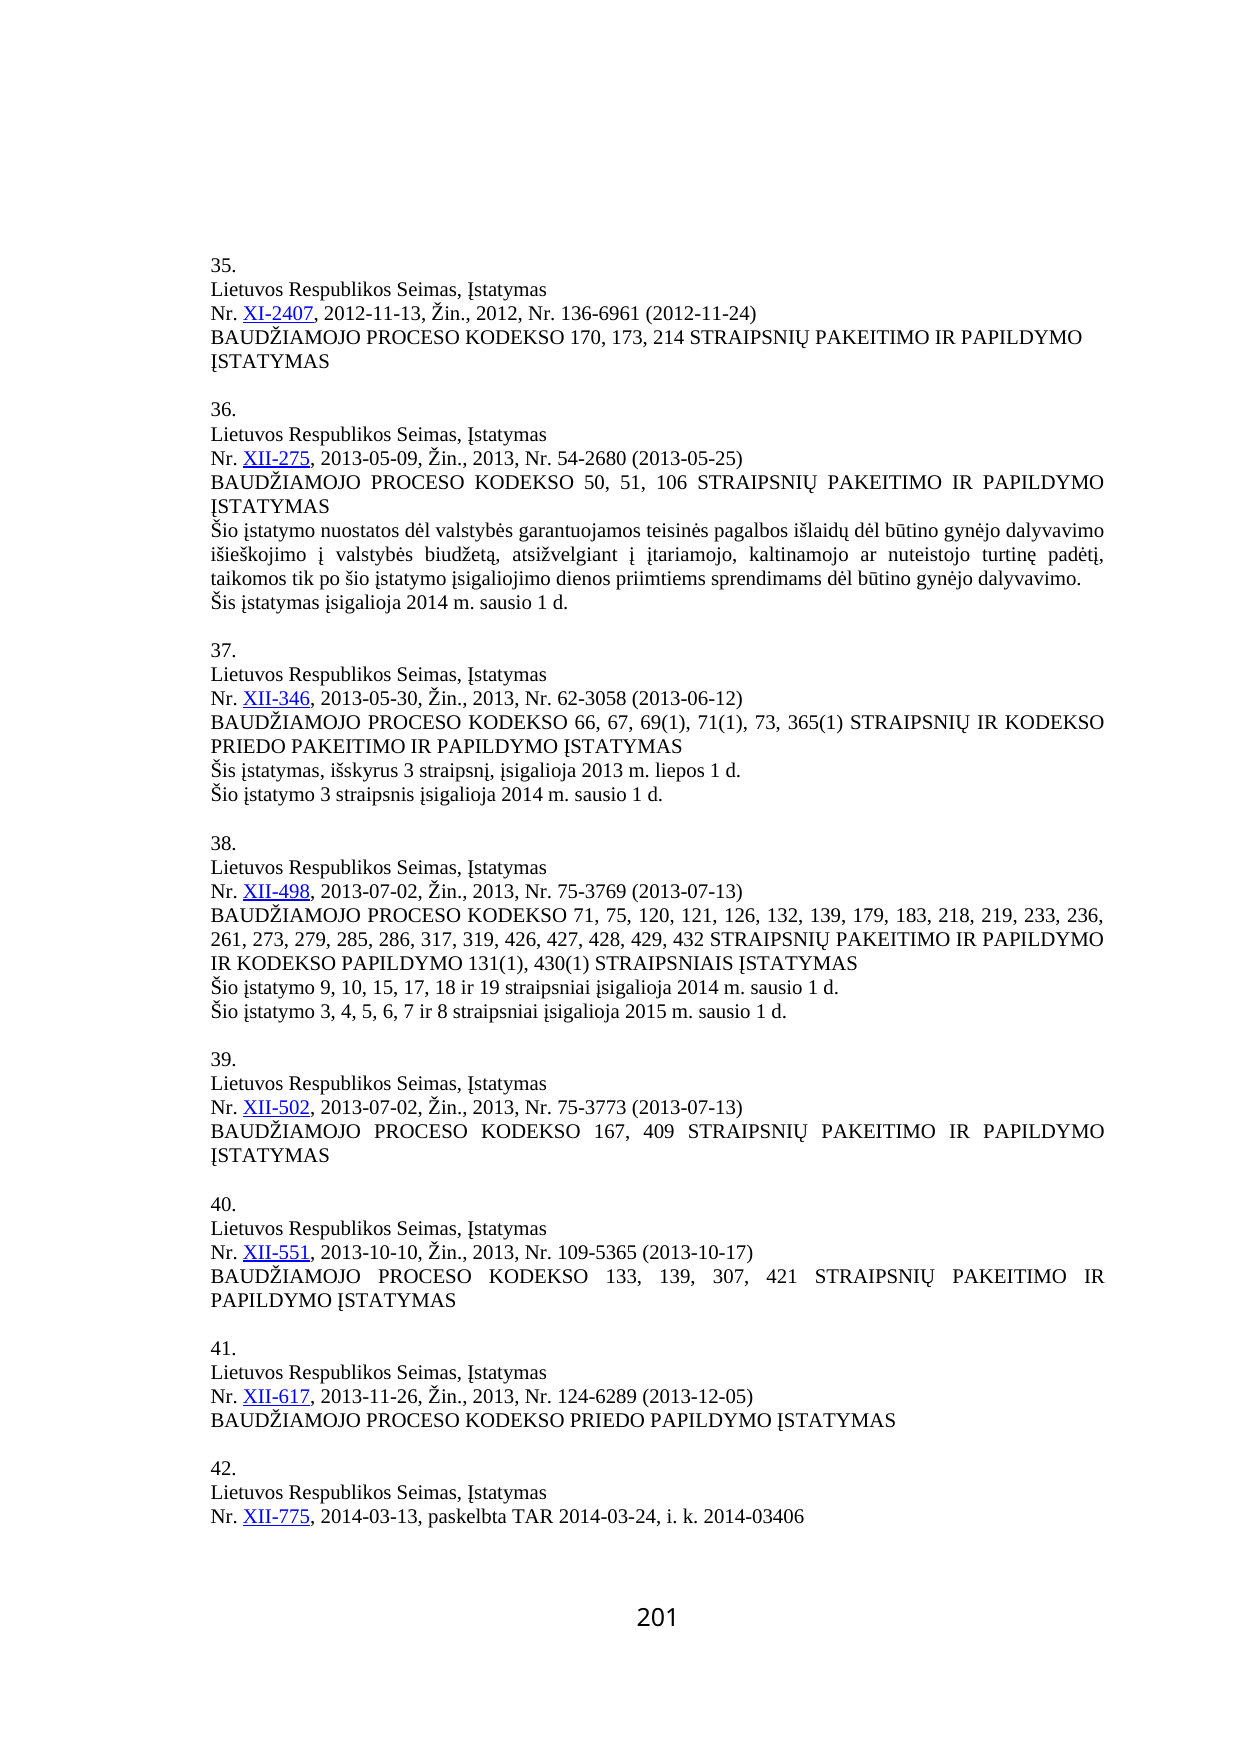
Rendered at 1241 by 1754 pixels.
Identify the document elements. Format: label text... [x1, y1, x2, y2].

text BAUDŽIAMOJO PROCESO KODEKSO 133, 139, 307, 421 STRAIPSNIŲ PAKEITIMO IR PAPILDYMO ĮSTATYMAS [210, 1264, 1105, 1312]
text Šio įstatymo 9, 10, 15, 17, 18 ir 19 straipsniai įsigalioja 2014 m. sausio 1 d. [210, 975, 1105, 999]
text 38. [210, 831, 1105, 854]
text Lietuvos Respublikos Seimas, Įstatymas [210, 1216, 1105, 1239]
text 37. [210, 638, 1105, 662]
text Lietuvos Respublikos Seimas, Įstatymas [210, 421, 1105, 446]
text Šis įstatymas, išskyrus 3 straipsnį, įsigalioja 2013 m. liepos 1 d. [210, 758, 1105, 782]
text 39. [210, 1047, 1105, 1071]
text Šio įstatymo nuostatos dėl valstybės garantuojamos teisinės pagalbos išlaidų dėl būtino gynėjo dalyvavimo išieškojimo į valstybės biudžetą, atsižvelgiant į įtariamojo, kaltinamojo ar nuteistojo turtinę padėtį, taikomos tik po šio įstatymo įsigaliojimo dienos priimtiems sprendimams dėl būtino gynėjo dalyvavimo. [210, 518, 1105, 590]
text 41. [210, 1336, 1105, 1360]
text Nr. XII-502, 2013-07-02, Žin., 2013, Nr. 75-3773 (2013-07-13) [210, 1095, 1105, 1119]
text 35. [210, 253, 1105, 277]
text 36. [210, 397, 1105, 421]
text Nr. XII-551, 2013-10-10, Žin., 2013, Nr. 109-5365 (2013-10-17) [210, 1239, 1105, 1264]
text Nr. XII-775, 2014-03-13, paskelbta TAR 2014-03-24, i. k. 2014-03406 [210, 1504, 1105, 1528]
text Lietuvos Respublikos Seimas, Įstatymas [210, 1360, 1105, 1384]
text Lietuvos Respublikos Seimas, Įstatymas [210, 1071, 1105, 1095]
text Nr. XII-617, 2013-11-26, Žin., 2013, Nr. 124-6289 (2013-12-05) [210, 1384, 1105, 1408]
text BAUDŽIAMOJO PROCESO KODEKSO 66, 67, 69(1), 71(1), 73, 365(1) STRAIPSNIŲ IR KODEKSO PRIEDO PAKEITIMO IR PAPILDYMO ĮSTATYMAS [210, 710, 1105, 758]
text BAUDŽIAMOJO PROCESO KODEKSO 50, 51, 106 STRAIPSNIŲ PAKEITIMO IR PAPILDYMO ĮSTATYMAS [210, 469, 1105, 518]
text Lietuvos Respublikos Seimas, Įstatymas [210, 1480, 1105, 1504]
text Lietuvos Respublikos Seimas, Įstatymas [210, 854, 1105, 879]
text Nr. XI-2407, 2012-11-13, Žin., 2012, Nr. 136-6961 (2012-11-24) [210, 301, 1105, 325]
text BAUDŽIAMOJO PROCESO KODEKSO 167, 409 STRAIPSNIŲ PAKEITIMO IR PAPILDYMO ĮSTATYMAS [210, 1119, 1105, 1167]
text Lietuvos Respublikos Seimas, Įstatymas [210, 277, 1105, 301]
text Šis įstatymas įsigalioja 2014 m. sausio 1 d. [210, 590, 1105, 614]
text Nr. XII-346, 2013-05-30, Žin., 2013, Nr. 62-3058 (2013-06-12) [210, 686, 1105, 710]
text Nr. XII-498, 2013-07-02, Žin., 2013, Nr. 75-3769 (2013-07-13) [210, 879, 1105, 903]
text Lietuvos Respublikos Seimas, Įstatymas [210, 662, 1105, 686]
text BAUDŽIAMOJO PROCESO KODEKSO 71, 75, 120, 121, 126, 132, 139, 179, 183, 218, 219, 233, 236, 261, 273, 279, 285, 286, 317, 319, 426, 427, 428, 429, 432 STRAIPSNIŲ PAKEITIMO IR PAPILDYMO IR KODEKSO PAPILDYMO 131(1), 430(1) STRAIPSNIAIS ĮSTATYMAS [210, 903, 1105, 975]
text BAUDŽIAMOJO PROCESO KODEKSO PRIEDO PAPILDYMO ĮSTATYMAS [210, 1408, 1105, 1432]
text BAUDŽIAMOJO PROCESO KODEKSO 170, 173, 214 STRAIPSNIŲ PAKEITIMO IR PAPILDYMO ĮSTATYMAS [210, 325, 1105, 373]
text Šio įstatymo 3 straipsnis įsigalioja 2014 m. sausio 1 d. [210, 782, 1105, 806]
text 40. [210, 1191, 1105, 1216]
text 42. [210, 1456, 1105, 1480]
text Šio įstatymo 3, 4, 5, 6, 7 ir 8 straipsniai įsigalioja 2015 m. sausio 1 d. [210, 999, 1105, 1023]
text Nr. XII-275, 2013-05-09, Žin., 2013, Nr. 54-2680 (2013-05-25) [210, 446, 1105, 469]
